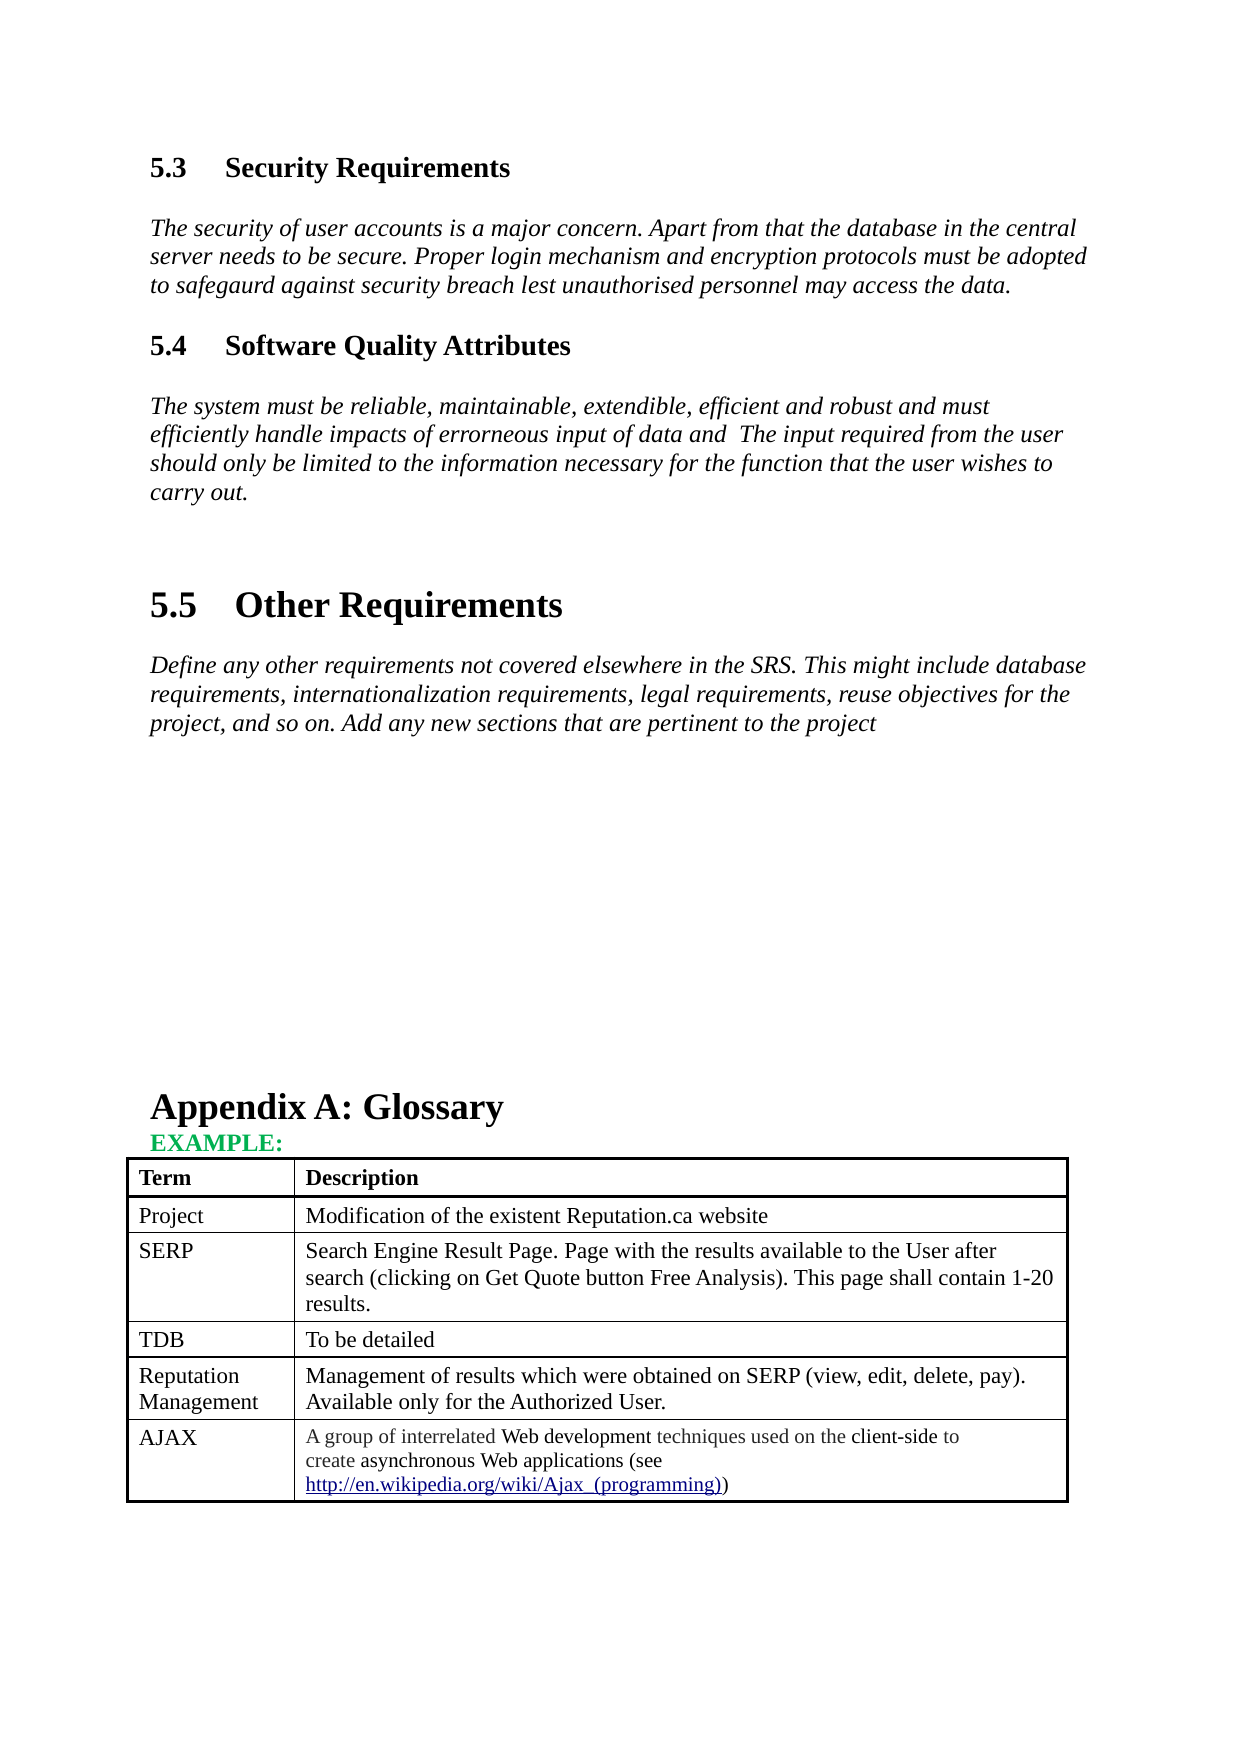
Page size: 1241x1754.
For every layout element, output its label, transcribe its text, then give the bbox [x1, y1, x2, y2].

table_cell AJAX [129, 1420, 294, 1500]
table_cell A group of interrelated Web development techniques used on the client-side to create asynchronous Web applications (see http://en.wikipedia.org/wiki/Ajax_(programming)) [295, 1420, 1066, 1500]
table_header Description [295, 1160, 1066, 1194]
subtitle 5.5 Other Requirements [150, 582, 1090, 625]
subtitle 5.3 Security Requirements [150, 150, 1090, 183]
table_cell To be detailed [295, 1322, 1066, 1356]
table_cell TDB [129, 1322, 294, 1356]
table_cell Modification of the existent Reputation.ca website [295, 1198, 1066, 1232]
text Define any other requirements not covered elsewhere in the SRS. This might include database requirements, internationalization requirements, legal requirements, reuse objectives for the project, and so on. Add any new sections that are pertinent to the project [150, 650, 1090, 737]
text The security of user accounts is a major concern. Apart from that the database in the central server needs to be secure. Proper login mechanism and encryption protocols must be adopted to safegaurd against security breach lest unauthorised personnel may access the data. [150, 213, 1090, 299]
table_cell Reputation Management [129, 1358, 294, 1418]
table_cell Management of results which were obtained on SERP (view, edit, delete, pay). Available only for the Authorized User. [295, 1358, 1066, 1418]
text The system must be reliable, maintainable, extendible, efficient and robust and must efficiently handle impacts of errorneous input of data and The input required from the user should only be limited to the information necessary for the function that the user wishes to carry out. [150, 391, 1090, 506]
subtitle 5.4 Software Quality Attributes [150, 328, 1090, 362]
text EXAMPLE: [150, 1128, 1090, 1157]
table_cell Project [129, 1198, 294, 1232]
table_cell SERP [129, 1233, 294, 1321]
table_cell Search Engine Result Page. Page with the results available to the User after search (clicking on Get Quote button Free Analysis). This page shall contain 1-20 results. [295, 1233, 1066, 1321]
table_header Term [129, 1160, 294, 1194]
text Appendix A: Glossary [150, 1085, 1090, 1128]
